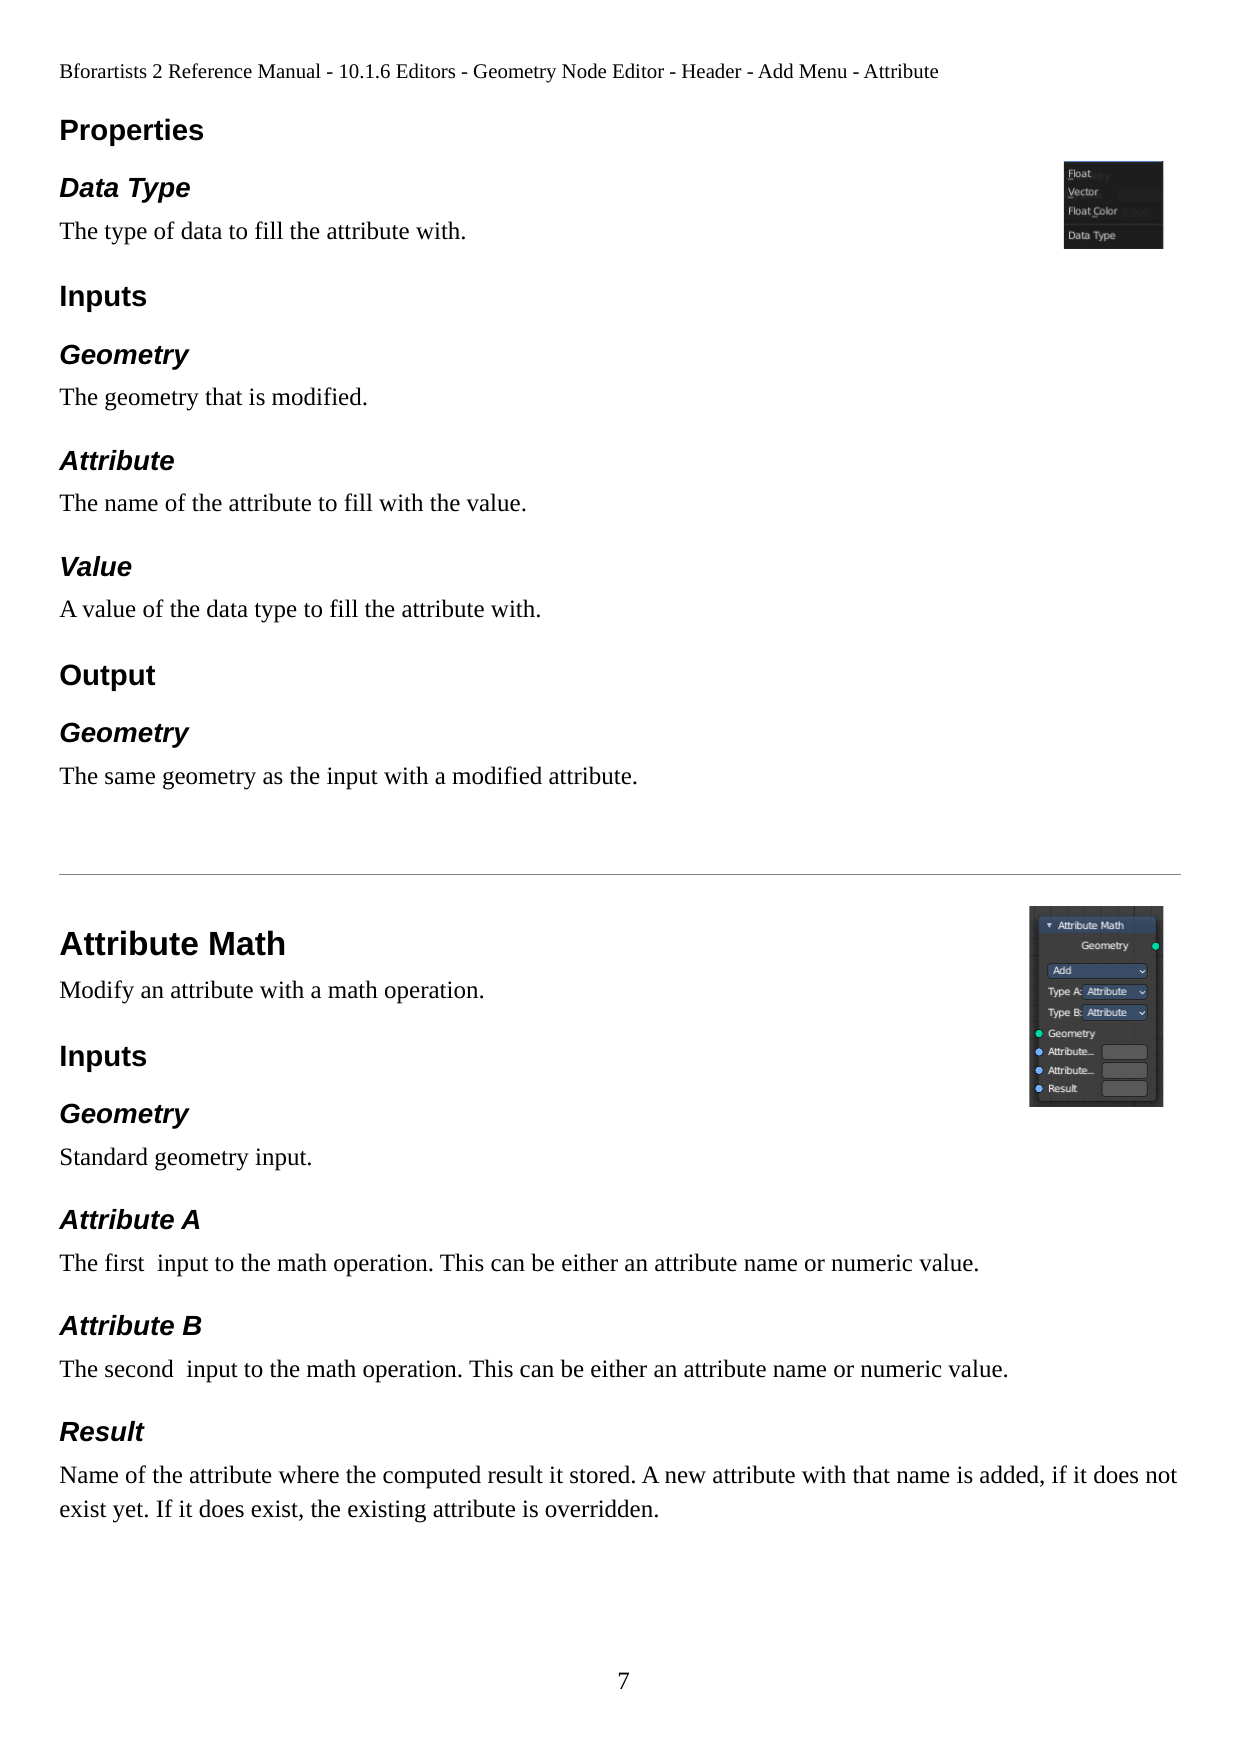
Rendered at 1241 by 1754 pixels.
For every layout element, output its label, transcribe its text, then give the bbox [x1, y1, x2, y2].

picture [1029, 906, 1164, 1107]
subtitle Inputs [59, 1039, 1029, 1073]
subtitle [1164, 1039, 1181, 1073]
text The first input to the math operation. This can be either an attribute name or numeric value. [59, 1248, 1181, 1277]
text The same geometry as the input with a modified attribute. [59, 761, 1181, 790]
subtitle Result [59, 1416, 1181, 1447]
text The name of the attribute to fill with the value. [59, 488, 1181, 517]
subtitle Output [59, 658, 1181, 692]
text The geometry that is modified. [59, 382, 1181, 411]
subtitle Attribute B [59, 1310, 1181, 1342]
subtitle Attribute [59, 444, 1181, 476]
text The second input to the math operation. This can be either an attribute name or numeric value. [59, 1354, 1181, 1383]
text The type of data to fill the attribute with. [59, 216, 1063, 244]
subtitle Geometry [59, 717, 1181, 749]
subtitle [1164, 171, 1181, 203]
subtitle Properties [59, 113, 1181, 146]
subtitle Inputs [59, 279, 1181, 313]
subtitle Attribute Math [59, 924, 1029, 963]
subtitle Data Type [59, 171, 1063, 203]
subtitle Geometry [59, 1098, 1181, 1130]
text Standard geometry input. [59, 1142, 1181, 1171]
text Modify an attribute with a math operation. [59, 975, 1029, 1004]
text Name of the attribute where the computed result it stored. A new attribute with that name is added, if it does not exist yet. If it does exist, the existing attribute is overridden. [59, 1460, 1181, 1523]
picture [1063, 161, 1164, 249]
subtitle Geometry [59, 338, 1181, 370]
subtitle Attribute A [59, 1204, 1181, 1236]
text A value of the data type to fill the attribute with. [59, 594, 1181, 623]
subtitle [1164, 924, 1181, 963]
subtitle Value [59, 550, 1181, 582]
